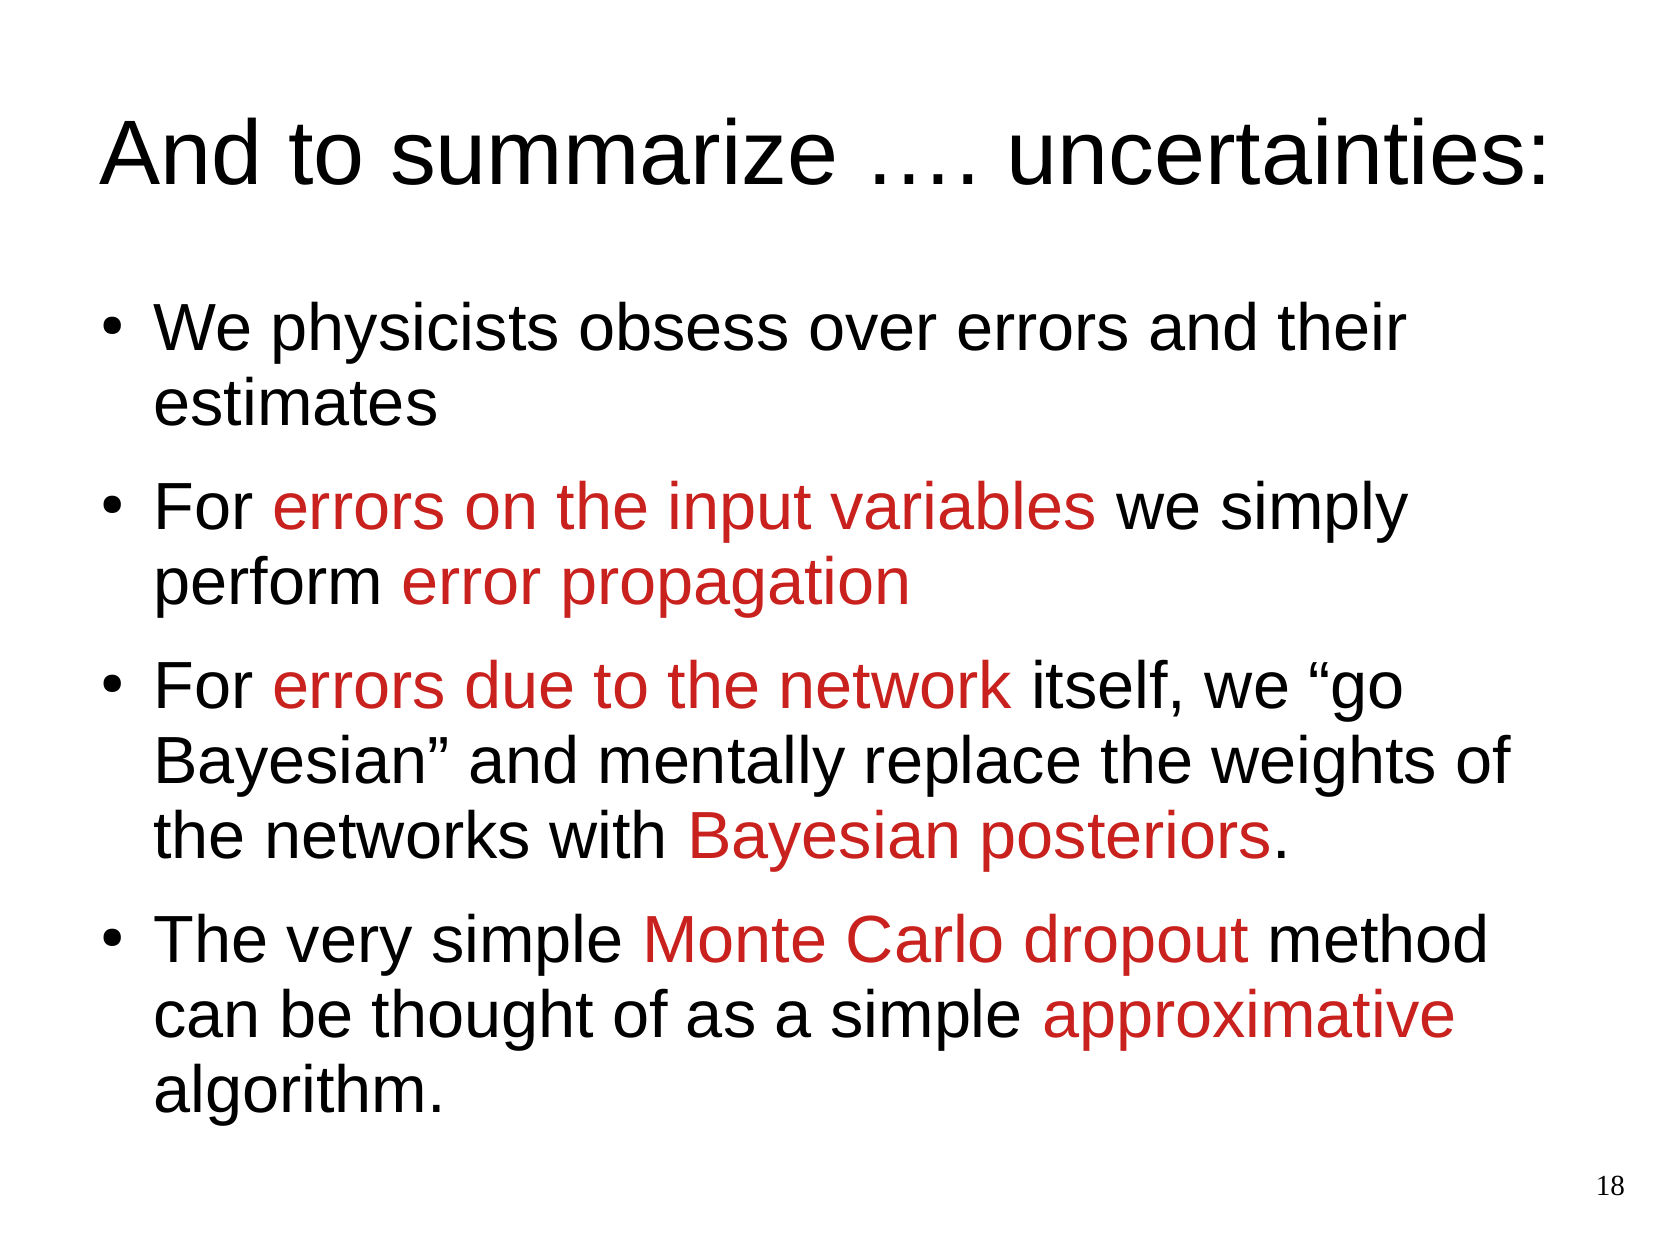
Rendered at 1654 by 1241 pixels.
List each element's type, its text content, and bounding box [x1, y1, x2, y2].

title And to summarize …. uncertainties: [82, 49, 1571, 257]
list We physicists obsess over errors and their estimates For errors on the input variables we simply perform error propagation For errors due to the network itself, we “go Bayesian” and mentally replace the weights of the networks with Bayesian posteriors. The very simple Monte Carlo dropout method can be thought of as a simple approximative algorithm. [82, 290, 1571, 1193]
